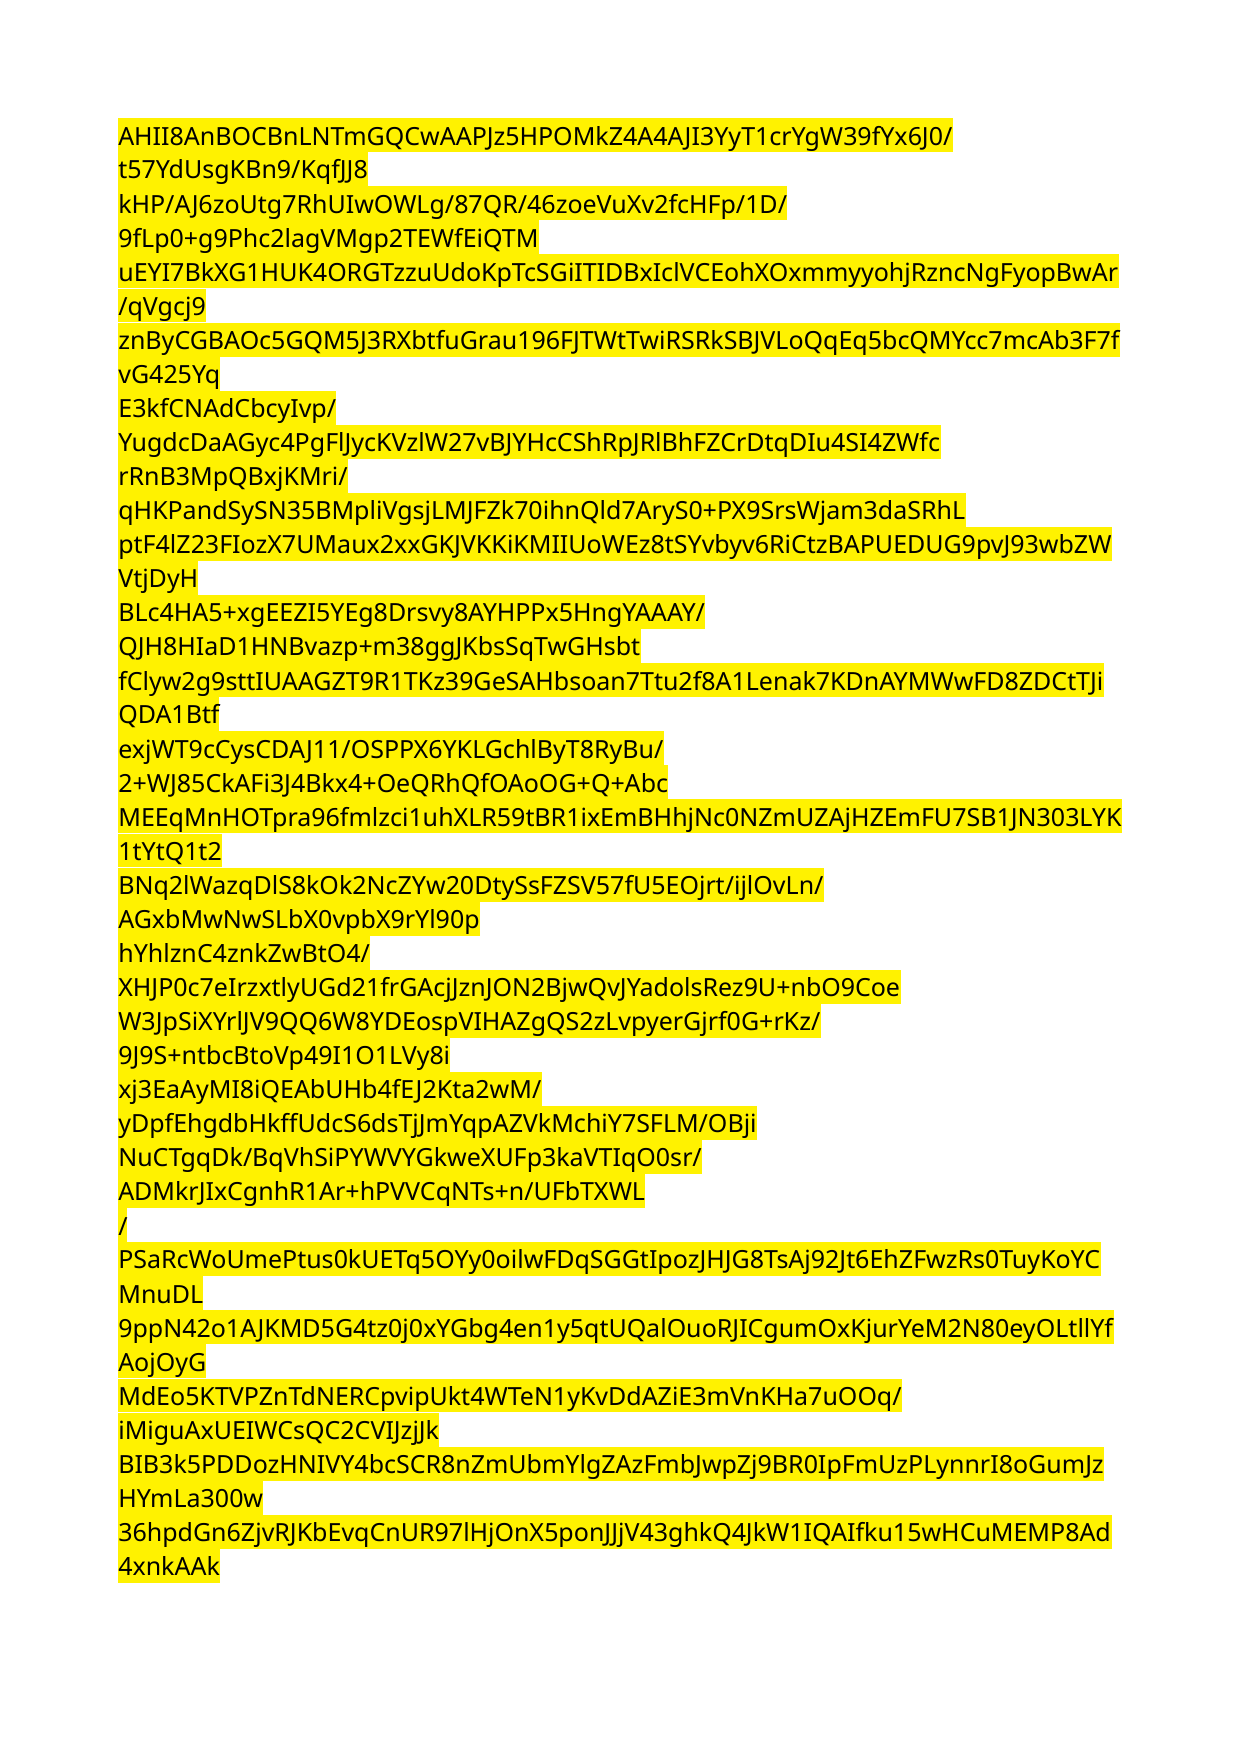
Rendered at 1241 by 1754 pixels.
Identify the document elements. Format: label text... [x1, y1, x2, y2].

text E3kfCNAdCbcyIvp/YugdcDaAGyc4PgFlJycKVzlW27vBJYHcCShRpJRlBhFZCrDtqDIu4SI4ZWfc [118, 391, 1122, 459]
text 9ppN42o1AJKMD5G4tz0j0xYGbg4en1y5qtUQalOuoRJICgumOxKjurYeM2N80eyOLtllYfAojOyG [118, 1310, 1122, 1378]
text MEEqMnHOTpra96fmlzci1uhXLR59tBR1ixEmBHhjNc0NZmUZAjHZEmFU7SB1JN303LYK1tYtQ1t2 [118, 799, 1122, 867]
text exjWT9cCysCDAJ11/OSPPX6YKLGchlByT8RyBu/2+WJ85CkAFi3J4Bkx4+OeQRhQfOAoOG+Q+Abc [118, 731, 1122, 799]
text xj3EaAyMI8iQEAbUHb4fEJ2Kta2wM/yDpfEhgdbHkffUdcS6dsTjJmYqpAZVkMchiY7SFLM/OBji [118, 1072, 1122, 1140]
text AHII8AnBOCBnLNTmGQCwAAPJz5HPOMkZ4A4AJI3YyT1crYgW39fYx6J0/t57YdUsgKBn9/KqfJJ8 [118, 118, 1122, 186]
text hYhlznC4znkZwBtO4/XHJP0c7eIrzxtlyUGd21frGAcjJznJON2BjwQvJYadolsRez9U+nbO9Coe [118, 936, 1122, 1004]
text BNq2lWazqDlS8kOk2NcZYw20DtySsFZSV57fU5EOjrt/ijlOvLn/AGxbMwNwSLbX0vpbX9rYl90p [118, 867, 1122, 936]
text uEYI7BkXG1HUK4ORGTzzuUdoKpTcSGiITIDBxIclVCEohXOxmmyyohjRzncNgFyopBwAr/qVgcj9 [118, 254, 1122, 322]
text NuCTgqDk/BqVhSiPYWVYGkweXUFp3kaVTIqO0sr/ADMkrJIxCgnhR1Ar+hPVVCqNTs+n/UFbTXWL [118, 1140, 1122, 1208]
text BLc4HA5+xgEEZI5YEg8Drsvy8AYHPPx5HngYAAAY/QJH8HIaD1HNBvazp+m38ggJKbsSqTwGHsbt [118, 595, 1122, 663]
text MdEo5KTVPZnTdNERCpvipUkt4WTeN1yKvDdAZiE3mVnKHa7uOOq/iMiguAxUEIWCsQC2CVIJzjJk [118, 1378, 1122, 1447]
text /PSaRcWoUmePtus0kUETq5OYy0oilwFDqSGGtIpozJHJG8TsAj92Jt6EhZFwzRs0TuyKoYCMnuDL [118, 1208, 1122, 1310]
text kHP/AJ6zoUtg7RhUIwOWLg/87QR/46zoeVuXv2fcHFp/1D/9fLp0+g9Phc2lagVMgp2TEWfEiQTM [118, 186, 1122, 254]
text W3JpSiXYrlJV9QQ6W8YDEospVIHAZgQS2zLvpyerGjrf0G+rKz/9J9S+ntbcBtoVp49I1O1LVy8i [118, 1004, 1122, 1072]
text 36hpdGn6ZjvRJKbEvqCnUR97lHjOnX5ponJJjV43ghkQ4JkW1IQAIfku15wHCuMEMP8Ad4xnkAAk [118, 1515, 1122, 1583]
text BIB3k5PDDozHNIVY4bcSCR8nZmUbmYlgZAzFmbJwpZj9BR0IpFmUzPLynnrI8oGumJzHYmLa300w [118, 1447, 1122, 1515]
text znByCGBAOc5GQM5J3RXbtfuGrau196FJTWtTwiRSRkSBJVLoQqEq5bcQMYcc7mcAb3F7fvG425Yq [118, 322, 1122, 391]
text ptF4lZ23FIozX7UMaux2xxGKJVKKiKMIIUoWEz8tSYvbyv6RiCtzBAPUEDUG9pvJ93wbZWVtjDyH [118, 527, 1122, 595]
text rRnB3MpQBxjKMri/qHKPandSySN35BMpliVgsjLMJFZk70ihnQld7AryS0+PX9SrsWjam3daSRhL [118, 459, 1122, 527]
text fClyw2g9sttIUAAGZT9R1TKz39GeSAHbsoan7Ttu2f8A1Lenak7KDnAYMWwFD8ZDCtTJiQDA1Btf [118, 663, 1122, 731]
